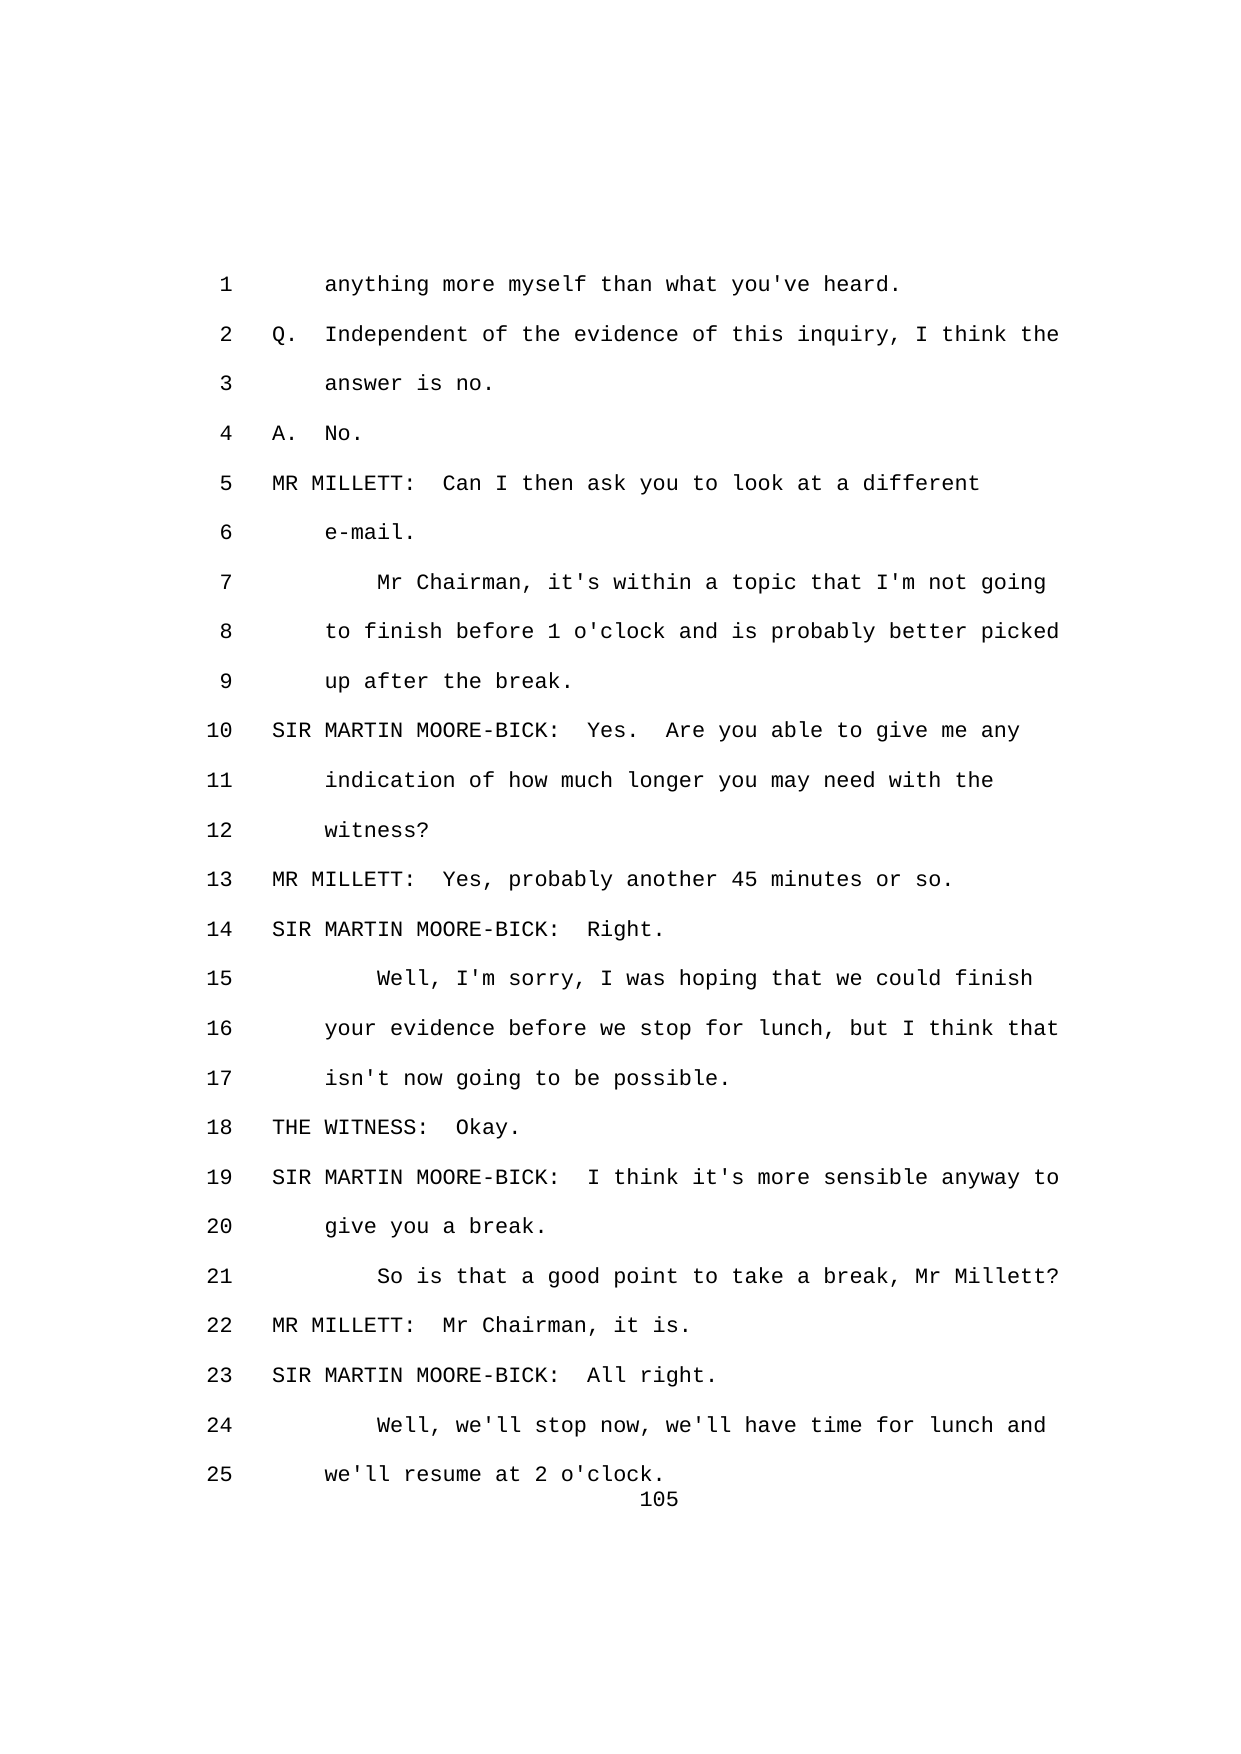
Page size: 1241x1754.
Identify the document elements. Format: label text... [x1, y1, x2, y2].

text 7 Mr Chairman, it's within a topic that I'm not going [75, 571, 1165, 596]
text 8 to finish before 1 o'clock and is probably better picked [75, 620, 1165, 645]
text 12 witness? [75, 819, 1165, 843]
text 24 Well, we'll stop now, we'll have time for lunch and [75, 1414, 1165, 1438]
text 1 anything more myself than what you've heard. [75, 273, 1165, 298]
text 21 So is that a good point to take a break, Mr Millett? [75, 1265, 1165, 1290]
text 19 SIR MARTIN MOORE-BICK: I think it's more sensible anyway to [75, 1166, 1165, 1191]
text 9 up after the break. [75, 670, 1165, 695]
text 25 we'll resume at 2 o'clock. [75, 1463, 1165, 1488]
text 13 MR MILLETT: Yes, probably another 45 minutes or so. [75, 868, 1165, 893]
text 105 [75, 1488, 1165, 1513]
text 14 SIR MARTIN MOORE-BICK: Right. [75, 918, 1165, 943]
text 16 your evidence before we stop for lunch, but I think that [75, 1017, 1165, 1042]
text 3 answer is no. [75, 372, 1165, 397]
text 10 SIR MARTIN MOORE-BICK: Yes. Are you able to give me any [75, 719, 1165, 744]
text 23 SIR MARTIN MOORE-BICK: All right. [75, 1364, 1165, 1389]
text 2 Q. Independent of the evidence of this inquiry, I think the [75, 323, 1165, 348]
text 22 MR MILLETT: Mr Chairman, it is. [75, 1314, 1165, 1339]
text 15 Well, I'm sorry, I was hoping that we could finish [75, 967, 1165, 992]
text 6 e-mail. [75, 521, 1165, 546]
text 11 indication of how much longer you may need with the [75, 769, 1165, 794]
text 17 isn't now going to be possible. [75, 1067, 1165, 1091]
text 20 give you a break. [75, 1215, 1165, 1240]
text 4 A. No. [75, 422, 1165, 447]
text 5 MR MILLETT: Can I then ask you to look at a different [75, 472, 1165, 496]
text 18 THE WITNESS: Okay. [75, 1116, 1165, 1141]
